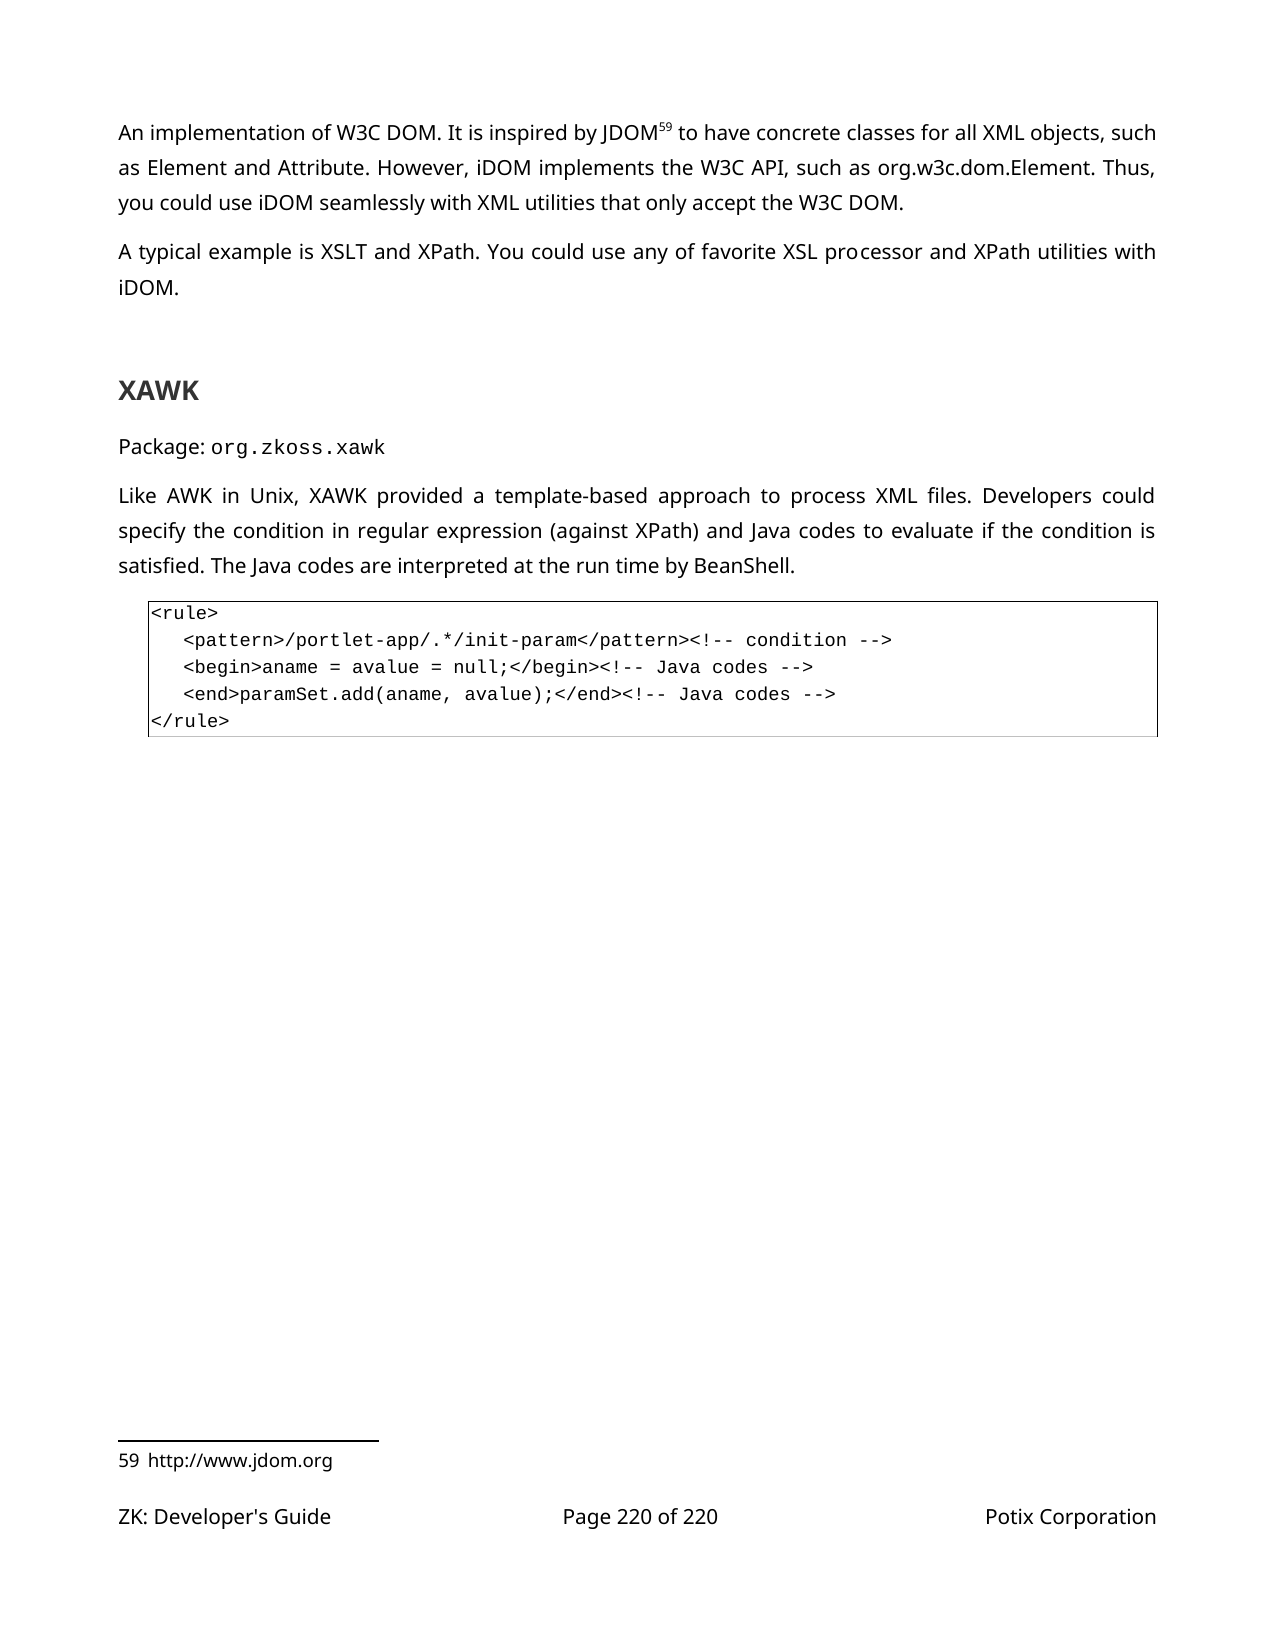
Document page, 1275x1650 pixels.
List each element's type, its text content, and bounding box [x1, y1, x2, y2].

text </rule> [149, 709, 1157, 736]
text A typical example is XSLT and XPath. You could use any of favorite XSL processor and XPath utilities with iDOM. [118, 237, 1157, 301]
text <rule> [149, 602, 1157, 625]
text Like AWK in Unix, XAWK provided a template-based approach to process XML files. Developers could specify the condition in regular expression (against XPath) and Java codes to evaluate if the condition is satisfied. The Java codes are interpreted at the run time by BeanShell. [118, 481, 1157, 580]
text An implementation of W3C DOM. It is inspired by JDOM to have concrete classes for all XML objects, such as Element and Attribute. However, iDOM implements the W3C API, such as org.w3c.dom.Element. Thus, you could use iDOM seamlessly with XML utilities that only accept the W3C DOM. [118, 118, 1157, 217]
text <end>paramSet.add(aname, avalue);</end><!-- Java codes --> [149, 682, 1157, 706]
text Package: org.zkoss.xawk [118, 432, 1157, 461]
text http://www.jdom.org [118, 1447, 1157, 1473]
subtitle XAWK [118, 372, 1157, 408]
text <pattern>/portlet-app/.*/init-param</pattern><!-- condition --> [149, 628, 1157, 652]
text <begin>aname = avalue = null;</begin><!-- Java codes --> [149, 655, 1157, 679]
